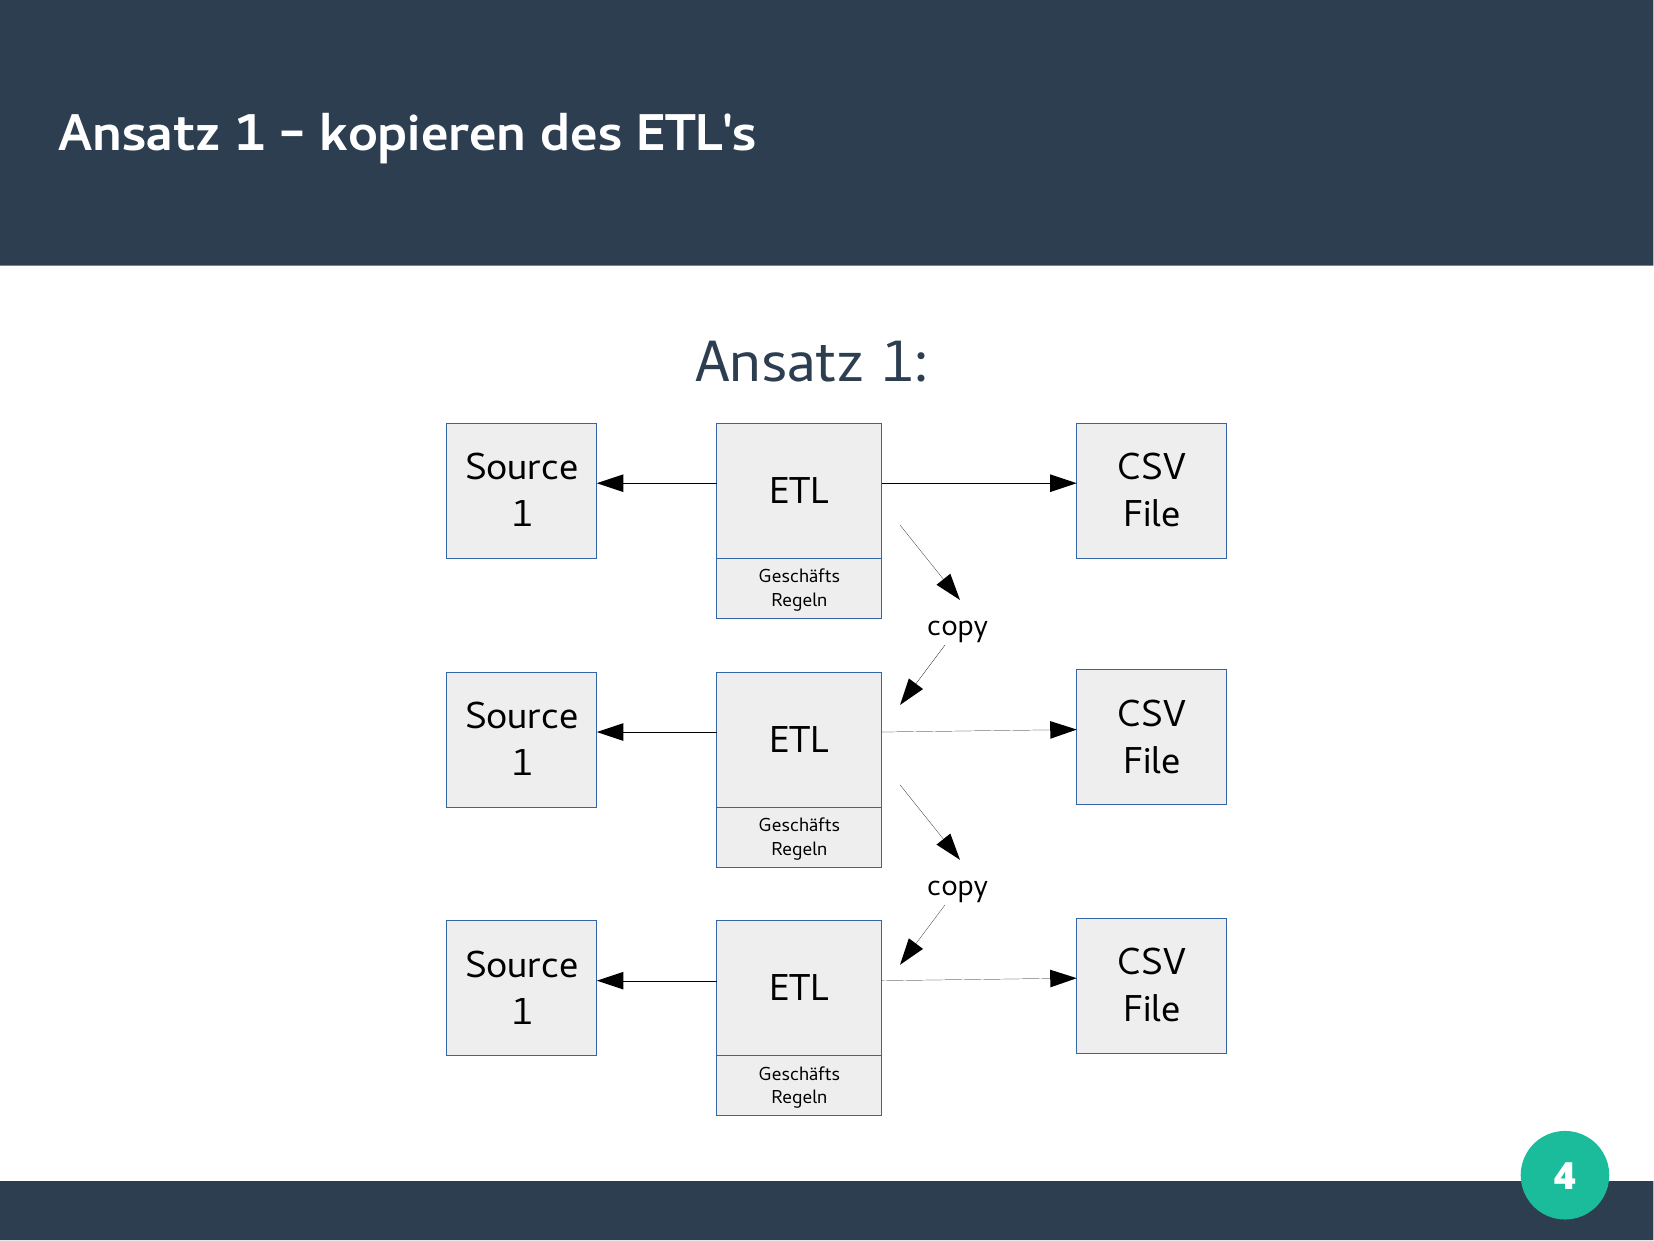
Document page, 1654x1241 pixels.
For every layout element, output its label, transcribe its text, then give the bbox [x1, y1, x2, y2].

text_box CSV File [1076, 423, 1227, 559]
subtitle Ansatz 1: [59, 324, 1565, 1093]
text_box Source 1 [446, 423, 597, 559]
text_box Geschäfts Regeln [716, 807, 882, 868]
text_box ETL [716, 423, 882, 558]
text_box CSV File [1076, 918, 1227, 1054]
text_box CSV File [1076, 669, 1227, 805]
text_box copy [912, 859, 1033, 920]
title Ansatz 1 – kopieren des ETL's [59, 59, 1595, 207]
text_box Source 1 [446, 672, 597, 808]
text_box Source 1 [446, 920, 597, 1056]
text_box Geschäfts Regeln [716, 1055, 882, 1116]
text_box ETL [716, 672, 882, 807]
text_box copy [912, 600, 1033, 661]
text_box ETL [716, 920, 882, 1055]
text_box Geschäfts Regeln [716, 558, 882, 619]
